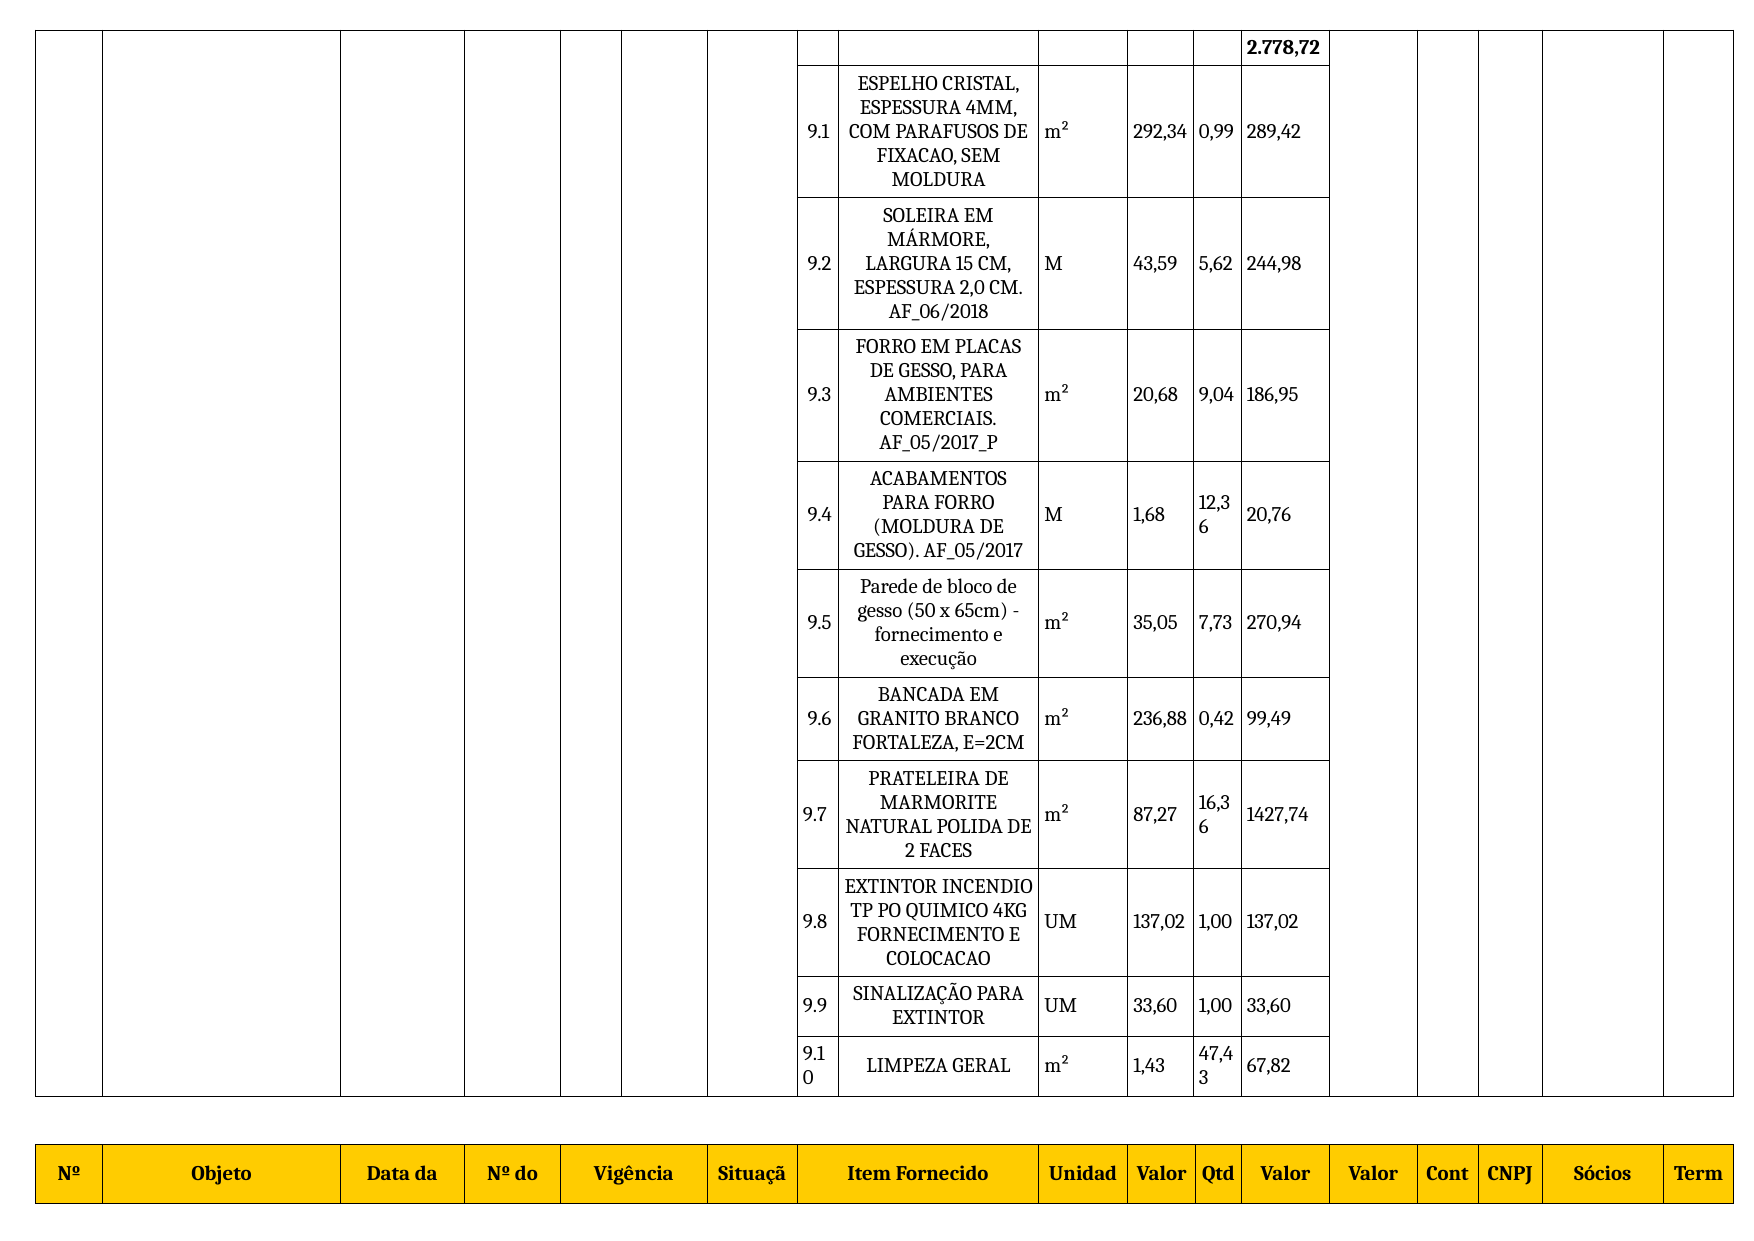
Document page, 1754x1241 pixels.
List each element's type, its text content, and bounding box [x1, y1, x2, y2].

table_cell 270,94 [1242, 570, 1329, 676]
table_cell 7,73 [1194, 570, 1241, 676]
table_cell 1,43 [1128, 1037, 1193, 1096]
table_header Nº do [465, 1145, 560, 1203]
table_cell 1,00 [1194, 869, 1241, 976]
table_cell 9,04 [1194, 330, 1241, 461]
table_cell 0,42 [1194, 678, 1241, 760]
table_cell [708, 31, 797, 1096]
table_cell 16,36 [1194, 761, 1241, 868]
table_header Data da [341, 1145, 464, 1203]
table_cell [1330, 31, 1417, 1096]
table_cell m² [1039, 330, 1127, 461]
table_cell 2.778,72 [1242, 31, 1329, 65]
table_cell 99,49 [1242, 678, 1329, 760]
table_cell m² [1039, 761, 1127, 868]
table_cell [622, 31, 707, 1096]
table_cell [839, 31, 1038, 65]
table_cell 9.4 [798, 462, 838, 568]
table_cell m² [1039, 66, 1127, 197]
table_cell m² [1039, 1037, 1127, 1096]
table_header Cont [1418, 1145, 1478, 1203]
table_cell 20,76 [1242, 462, 1329, 568]
table_header Valor [1128, 1145, 1195, 1203]
table_cell [1418, 31, 1478, 1096]
table_header Vigência [561, 1145, 707, 1203]
table_cell 137,02 [1242, 869, 1329, 976]
table_cell 137,02 [1128, 869, 1193, 976]
table_cell 9.6 [798, 678, 838, 760]
table_cell [465, 31, 560, 1096]
table_cell [341, 31, 464, 1096]
table_cell 9.10 [798, 1037, 838, 1096]
table_cell PRATELEIRA DE MARMORITE NATURAL POLIDA DE 2 FACES [839, 761, 1038, 868]
table_cell LIMPEZA GERAL [839, 1037, 1038, 1096]
table_header Qtd [1196, 1145, 1241, 1203]
table_cell 236,88 [1128, 678, 1193, 760]
table_header Nº [36, 1145, 102, 1203]
table_header Unidad [1039, 1145, 1127, 1203]
table_cell 1,00 [1194, 977, 1241, 1036]
table_cell 289,42 [1242, 66, 1329, 197]
table_cell 67,82 [1242, 1037, 1329, 1096]
table_cell [1543, 31, 1663, 1096]
table_header Situaçã [708, 1145, 797, 1203]
table_cell 5,62 [1194, 198, 1241, 329]
table_cell SINALIZAÇÃO PARA EXTINTOR [839, 977, 1038, 1036]
table_header Term [1664, 1145, 1733, 1203]
table_cell 33,60 [1242, 977, 1329, 1036]
table_header Valor [1242, 1145, 1329, 1203]
table_cell [1128, 31, 1193, 65]
table_header Item Fornecido [798, 1145, 1038, 1203]
table_cell 0,99 [1194, 66, 1241, 197]
table_cell 9.8 [798, 869, 838, 976]
table_header Objeto [103, 1145, 340, 1203]
table_cell [561, 31, 621, 1096]
table_cell 35,05 [1128, 570, 1193, 676]
table_cell [798, 31, 838, 65]
table_cell 186,95 [1242, 330, 1329, 461]
table_cell ESPELHO CRISTAL, ESPESSURA 4MM, COM PARAFUSOS DE FIXACAO, SEM MOLDURA [839, 66, 1038, 197]
table_cell UM [1039, 869, 1127, 976]
table_cell 9.5 [798, 570, 838, 676]
table_cell 244,98 [1242, 198, 1329, 329]
table_header CNPJ [1479, 1145, 1542, 1203]
table_cell 47,43 [1194, 1037, 1241, 1096]
table_cell [1664, 31, 1733, 1096]
table_cell [36, 31, 102, 1096]
table_cell 33,60 [1128, 977, 1193, 1036]
table_cell 43,59 [1128, 198, 1193, 329]
table_cell [1479, 31, 1542, 1096]
table_cell 9.9 [798, 977, 838, 1036]
table_cell Parede de bloco de gesso (50 x 65cm) - fornecimento e execução [839, 570, 1038, 676]
table_cell 9.3 [798, 330, 838, 461]
table_cell m² [1039, 678, 1127, 760]
table_cell 292,34 [1128, 66, 1193, 197]
table_cell 1427,74 [1242, 761, 1329, 868]
table_cell 87,27 [1128, 761, 1193, 868]
table_cell EXTINTOR INCENDIO TP PO QUIMICO 4KG FORNECIMENTO E COLOCACAO [839, 869, 1038, 976]
table_cell 9.1 [798, 66, 838, 197]
table_cell M [1039, 198, 1127, 329]
table_header Valor [1330, 1145, 1417, 1203]
table_cell [1194, 31, 1241, 65]
table_cell FORRO EM PLACAS DE GESSO, PARA AMBIENTES COMERCIAIS. AF_05/2017_P [839, 330, 1038, 461]
table_cell UM [1039, 977, 1127, 1036]
table_cell [1039, 31, 1127, 65]
table_cell ACABAMENTOS PARA FORRO (MOLDURA DE GESSO). AF_05/2017 [839, 462, 1038, 568]
table_cell M [1039, 462, 1127, 568]
table_cell 20,68 [1128, 330, 1193, 461]
table_cell 1,68 [1128, 462, 1193, 568]
table_cell 9.2 [798, 198, 838, 329]
table_cell 9.7 [798, 761, 838, 868]
table_cell [103, 31, 340, 1096]
table_cell 12,36 [1194, 462, 1241, 568]
table_cell SOLEIRA EM MÁRMORE, LARGURA 15 CM, ESPESSURA 2,0 CM. AF_06/2018 [839, 198, 1038, 329]
table_cell m² [1039, 570, 1127, 676]
table_header Sócios [1543, 1145, 1663, 1203]
table_cell BANCADA EM GRANITO BRANCO FORTALEZA, E=2CM [839, 678, 1038, 760]
